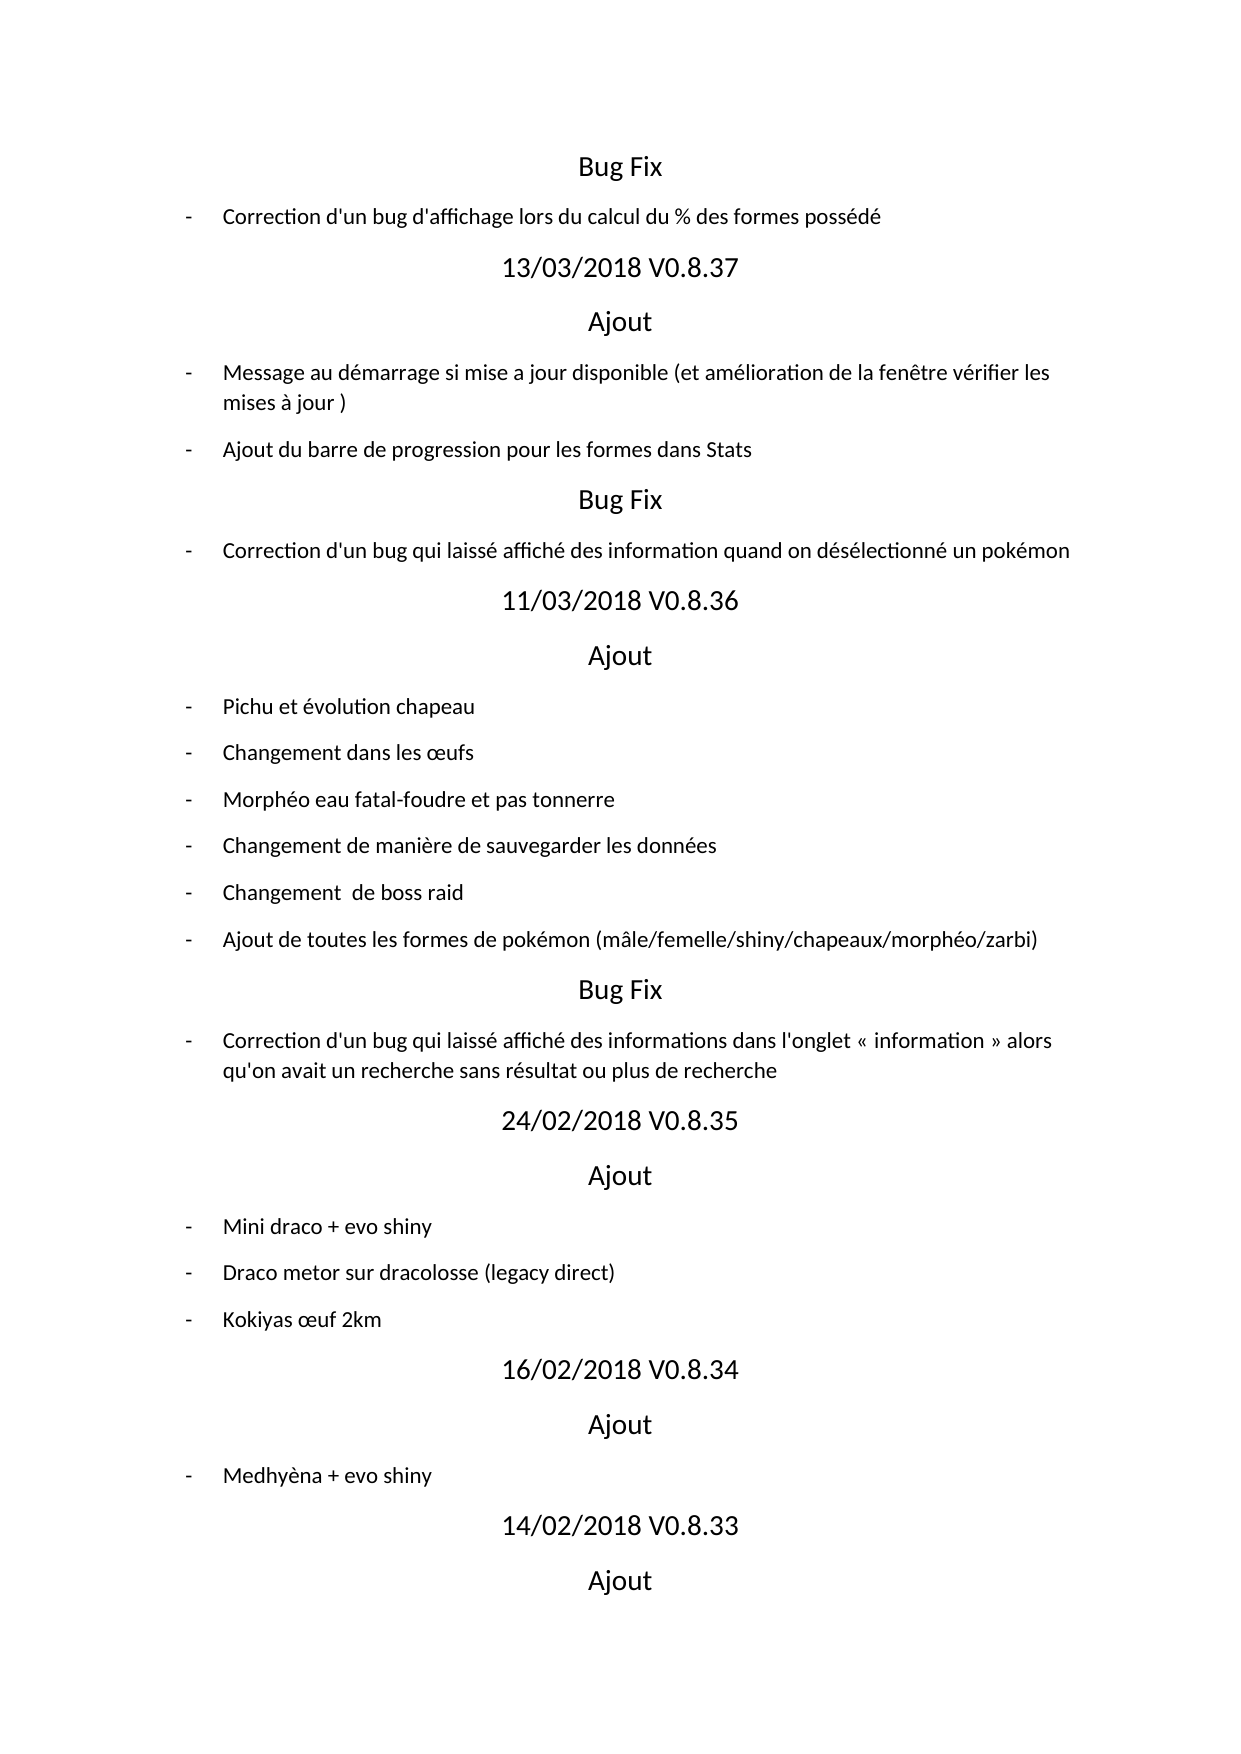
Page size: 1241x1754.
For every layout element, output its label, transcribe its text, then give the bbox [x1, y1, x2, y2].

list Bug Fix [148, 148, 1093, 183]
text 16/02/2018 V0.8.34 [148, 1351, 1093, 1387]
text 24/02/2018 V0.8.35 [148, 1102, 1093, 1138]
list Correction d'un bug qui laissé affiché des information quand on désélectionné un pokémon [185, 536, 1093, 564]
list Ajout de toutes les formes de pokémon (mâle/femelle/shiny/chapeaux/morphéo/zarbi) [185, 925, 1093, 953]
list Medhyèna + evo shiny [185, 1461, 1093, 1489]
text 13/03/2018 V0.8.37 [148, 249, 1093, 284]
list Pichu et évolution chapeau [185, 692, 1093, 720]
text Ajout [148, 1406, 1093, 1442]
text Ajout [148, 637, 1093, 673]
list Kokiyas œuf 2km [185, 1305, 1093, 1333]
list Morphéo eau fatal-foudre et pas tonnerre [185, 785, 1093, 813]
list Mini draco + evo shiny [185, 1212, 1093, 1240]
list Changement dans les œufs [185, 738, 1093, 766]
list Correction d'un bug d'affichage lors du calcul du % des formes possédé [185, 202, 1093, 230]
text 11/03/2018 V0.8.36 [148, 582, 1093, 618]
text Ajout [148, 1562, 1093, 1598]
text Ajout [148, 1157, 1093, 1193]
list Draco metor sur dracolosse (legacy direct) [185, 1258, 1093, 1286]
text Ajout [148, 303, 1093, 339]
list Bug Fix [148, 971, 1093, 1007]
list Changement de boss raid [185, 878, 1093, 906]
list Bug Fix [148, 481, 1093, 517]
text 14/02/2018 V0.8.33 [148, 1507, 1093, 1543]
list Message au démarrage si mise a jour disponible (et amélioration de la fenêtre vérifier les mises à jour ) [185, 358, 1093, 416]
list Changement de manière de sauvegarder les données [185, 832, 1093, 859]
list Ajout du barre de progression pour les formes dans Stats [185, 435, 1093, 463]
list Correction d'un bug qui laissé affiché des informations dans l'onglet « information » alors qu'on avait un recherche sans résultat ou plus de recherche [185, 1026, 1093, 1084]
